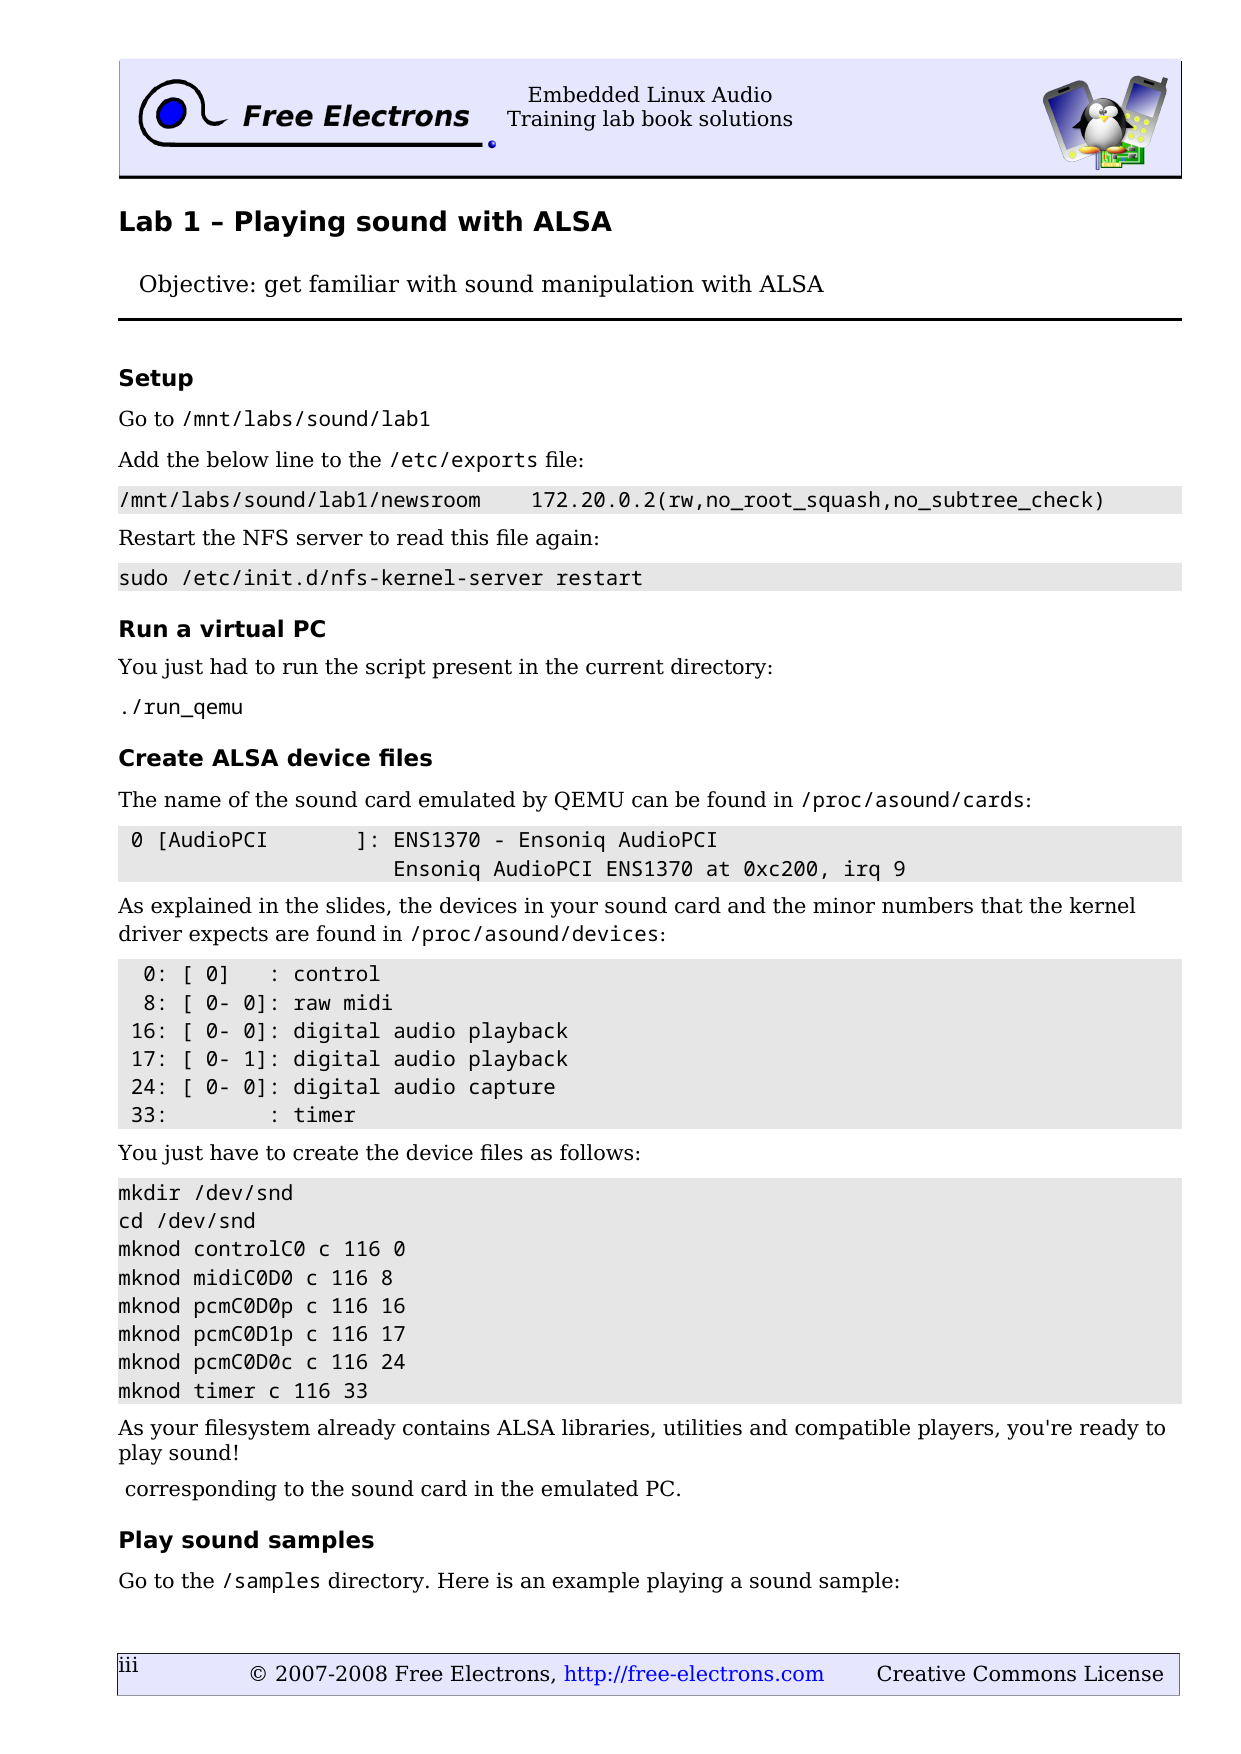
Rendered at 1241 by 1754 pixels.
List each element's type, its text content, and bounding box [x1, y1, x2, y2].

picture [1036, 64, 1174, 178]
text The name of the sound card emulated by QEMU can be found in /proc/asound/cards: [118, 785, 1182, 813]
picture [133, 71, 499, 154]
text 0: [ 0] : control 8: [ 0- 0]: raw midi 16: [ 0- 0]: digital audio playback 17: [ 0- 1]: digital audio playback 24: [ 0- 0]: digital audio capture 33: : timer [118, 959, 1182, 1129]
text Objective: get familiar with sound manipulation with ALSA [118, 250, 1182, 318]
text ./run_qemu [118, 692, 1182, 721]
text As your filesystem already contains ALSA libraries, utilities and compatible players, you're ready to play sound! [118, 1416, 1182, 1465]
text Go to /mnt/labs/sound/lab1 [118, 404, 1182, 432]
text Add the below line to the /etc/exports file: [118, 445, 1182, 473]
text As explained in the slides, the devices in your sound card and the minor numbers that the kernel driver expects are found in /proc/asound/devices: [118, 894, 1182, 947]
text You just have to create the device files as follows: [118, 1141, 1182, 1166]
subtitle Run a virtual PC [118, 616, 1182, 643]
text 0 [AudioPCI ]: ENS1370 - Ensoniq AudioPCI Ensoniq AudioPCI ENS1370 at 0xc200, irq 9 [118, 826, 1182, 882]
subtitle Play sound samples [118, 1527, 1182, 1553]
text /mnt/labs/sound/lab1/newsroom 172.20.0.2(rw,no_root_squash,no_subtree_check) [118, 486, 1182, 514]
subtitle Setup [118, 365, 1182, 392]
text corresponding to the sound card in the emulated PC. [118, 1477, 1182, 1502]
text mkdir /dev/snd cd /dev/snd mknod controlC0 c 116 0 mknod midiC0D0 c 116 8 mknod pcmC0D0p c 116 16 mknod pcmC0D1p c 116 17 mknod pcmC0D0c c 116 24 mknod timer c 116 33 [118, 1178, 1182, 1404]
text Go to the /samples directory. Here is an example playing a sound sample: [118, 1566, 1182, 1594]
subtitle Create ALSA device files [118, 746, 1182, 772]
text Restart the NFS server to read this file again: [118, 526, 1182, 551]
text You just had to run the script present in the current directory: [118, 656, 1182, 680]
subtitle Lab 1 – Playing sound with ALSA [118, 207, 1182, 238]
text sudo /etc/init.d/nfs-kernel-server restart [118, 563, 1182, 591]
